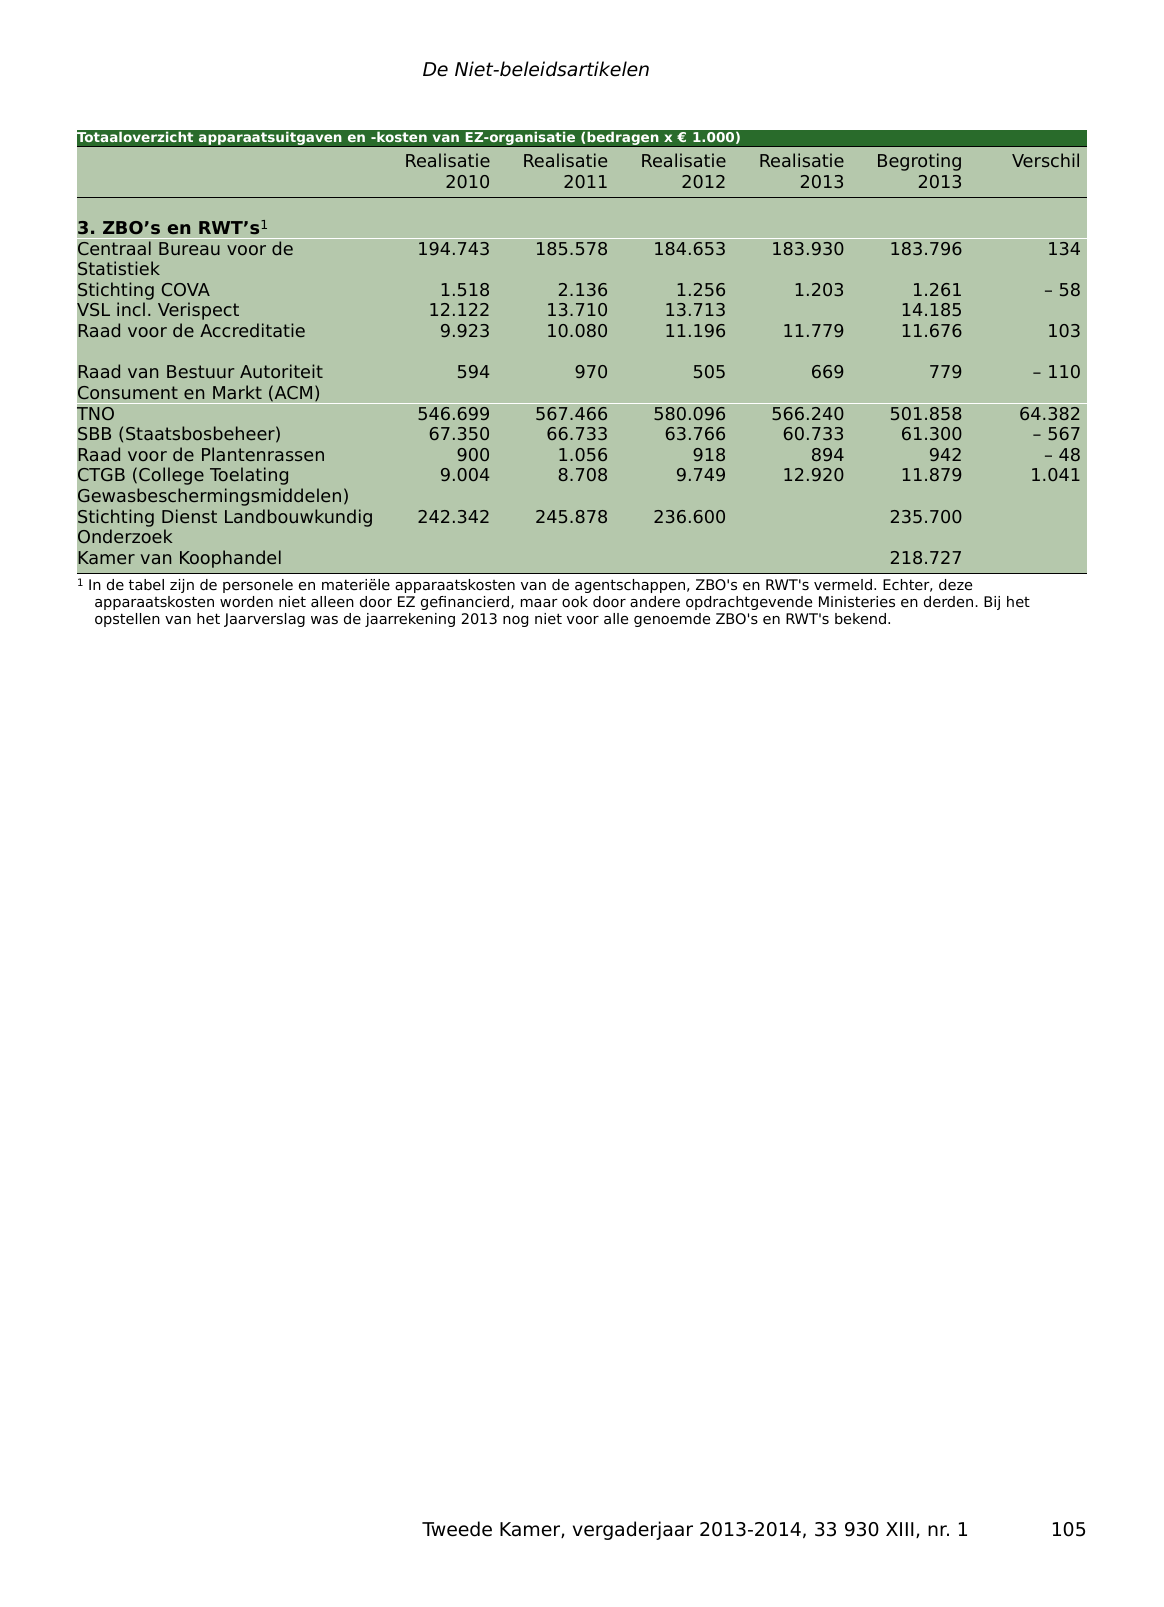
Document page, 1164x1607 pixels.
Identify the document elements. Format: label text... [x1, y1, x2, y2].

table_cell 183.930 [732, 239, 850, 280]
table_cell TNO [77, 404, 378, 424]
table_cell 184.653 [614, 239, 732, 280]
table_cell 10.080 [496, 321, 614, 342]
table_cell 1 In de tabel zijn de personele en materiële apparaatskosten van de agentschappen, ZBO's en RWT's vermeld. Echter, deze apparaatskosten worden niet alleen door EZ gefinancierd, maar ook door andere opdrachtgevende Ministeries en derden. Bij het opstellen van het Jaarverslag was de jaarrekening 2013 nog niet voor alle genoemde ZBO's en RWT's bekend. [77, 574, 1087, 628]
table_cell [378, 548, 496, 573]
table_cell 505 [614, 362, 732, 403]
table_cell 970 [496, 362, 614, 403]
table_cell 12.122 [378, 300, 496, 321]
table_cell [732, 507, 850, 548]
table_cell 194.743 [378, 239, 496, 280]
table_cell [732, 300, 850, 321]
table_cell [378, 198, 496, 218]
table_cell 567.466 [496, 404, 614, 424]
table_cell 67.350 [378, 424, 496, 445]
table_cell [969, 218, 1087, 238]
table_cell Centraal Bureau voor de Statistiek [77, 239, 378, 280]
table_cell [378, 218, 496, 238]
table_cell 11.196 [614, 321, 732, 342]
table_cell [614, 218, 732, 238]
table_cell 9.004 [378, 465, 496, 507]
table_header Totaaloverzicht apparaatsuitgaven en -kosten van EZ-organisatie (bedragen x € 1.000) [77, 130, 1087, 146]
table_cell [614, 198, 732, 218]
table_cell 11.879 [850, 465, 968, 507]
table_cell 13.713 [614, 300, 732, 321]
table_cell 103 [969, 321, 1087, 342]
table_cell [732, 198, 850, 218]
table_cell Realisatie 2010 [378, 147, 496, 197]
table_cell 942 [850, 445, 968, 465]
table_cell [969, 548, 1087, 573]
table_cell 2.136 [496, 280, 614, 300]
table_cell 12.920 [732, 465, 850, 507]
table_cell Begroting 2013 [850, 147, 968, 197]
table_cell 63.766 [614, 424, 732, 445]
table_cell 1.518 [378, 280, 496, 300]
table_cell [850, 218, 968, 238]
table_cell Kamer van Koophandel [77, 548, 378, 573]
table_cell 580.096 [614, 404, 732, 424]
table_cell [614, 342, 732, 362]
table_cell [614, 548, 732, 573]
table_cell [496, 342, 614, 362]
table_cell 11.676 [850, 321, 968, 342]
table_cell [969, 300, 1087, 321]
table_cell [732, 342, 850, 362]
table_cell [77, 198, 378, 218]
table_cell Raad van Bestuur Autoriteit Consument en Markt (ACM) [77, 362, 378, 403]
table_cell 218.727 [850, 548, 968, 573]
table_cell – 110 [969, 362, 1087, 403]
table_cell [732, 548, 850, 573]
table_cell [496, 548, 614, 573]
table_cell 894 [732, 445, 850, 465]
table_cell 61.300 [850, 424, 968, 445]
table_cell 3. ZBO’s en RWT’s1 [77, 218, 378, 238]
table_cell [732, 218, 850, 238]
table_cell [969, 507, 1087, 548]
table_cell Realisatie 2012 [614, 147, 732, 197]
table_cell – 48 [969, 445, 1087, 465]
table_cell [969, 342, 1087, 362]
table_cell 566.240 [732, 404, 850, 424]
table_cell – 567 [969, 424, 1087, 445]
table_cell CTGB (College Toelating Gewasbeschermingsmiddelen) [77, 465, 378, 507]
table_cell 13.710 [496, 300, 614, 321]
table_cell 779 [850, 362, 968, 403]
table_cell 8.708 [496, 465, 614, 507]
table_cell 918 [614, 445, 732, 465]
table_cell [969, 198, 1087, 218]
table_cell 134 [969, 239, 1087, 280]
table_cell 9.749 [614, 465, 732, 507]
table_cell 546.699 [378, 404, 496, 424]
table_cell 235.700 [850, 507, 968, 548]
table_cell [77, 147, 378, 197]
table_cell Raad voor de Accreditatie [77, 321, 378, 342]
table_cell Stichting COVA [77, 280, 378, 300]
table_cell 501.858 [850, 404, 968, 424]
table_cell 60.733 [732, 424, 850, 445]
table_cell 245.878 [496, 507, 614, 548]
table_cell 236.600 [614, 507, 732, 548]
table_cell 183.796 [850, 239, 968, 280]
table_cell 1.041 [969, 465, 1087, 507]
table_cell 594 [378, 362, 496, 403]
table_cell 669 [732, 362, 850, 403]
table_cell 1.203 [732, 280, 850, 300]
table_cell 9.923 [378, 321, 496, 342]
table_cell SBB (Staatsbosbeheer) [77, 424, 378, 445]
table_cell [496, 218, 614, 238]
table_cell VSL incl. Verispect [77, 300, 378, 321]
table_cell 1.261 [850, 280, 968, 300]
table_cell 14.185 [850, 300, 968, 321]
table_cell [496, 198, 614, 218]
table_cell 1.056 [496, 445, 614, 465]
table_cell 66.733 [496, 424, 614, 445]
table_cell [850, 342, 968, 362]
table_cell Raad voor de Plantenrassen [77, 445, 378, 465]
table_cell Realisatie 2013 [732, 147, 850, 197]
table_cell 185.578 [496, 239, 614, 280]
table_cell Stichting Dienst Landbouwkundig Onderzoek [77, 507, 378, 548]
table_cell [378, 342, 496, 362]
table_cell Verschil [969, 147, 1087, 197]
table_cell – 58 [969, 280, 1087, 300]
table_cell 11.779 [732, 321, 850, 342]
table_cell 1.256 [614, 280, 732, 300]
table_cell Realisatie 2011 [496, 147, 614, 197]
table_cell 900 [378, 445, 496, 465]
table_cell 242.342 [378, 507, 496, 548]
table_cell [850, 198, 968, 218]
table_cell 64.382 [969, 404, 1087, 424]
table_cell [77, 342, 378, 362]
